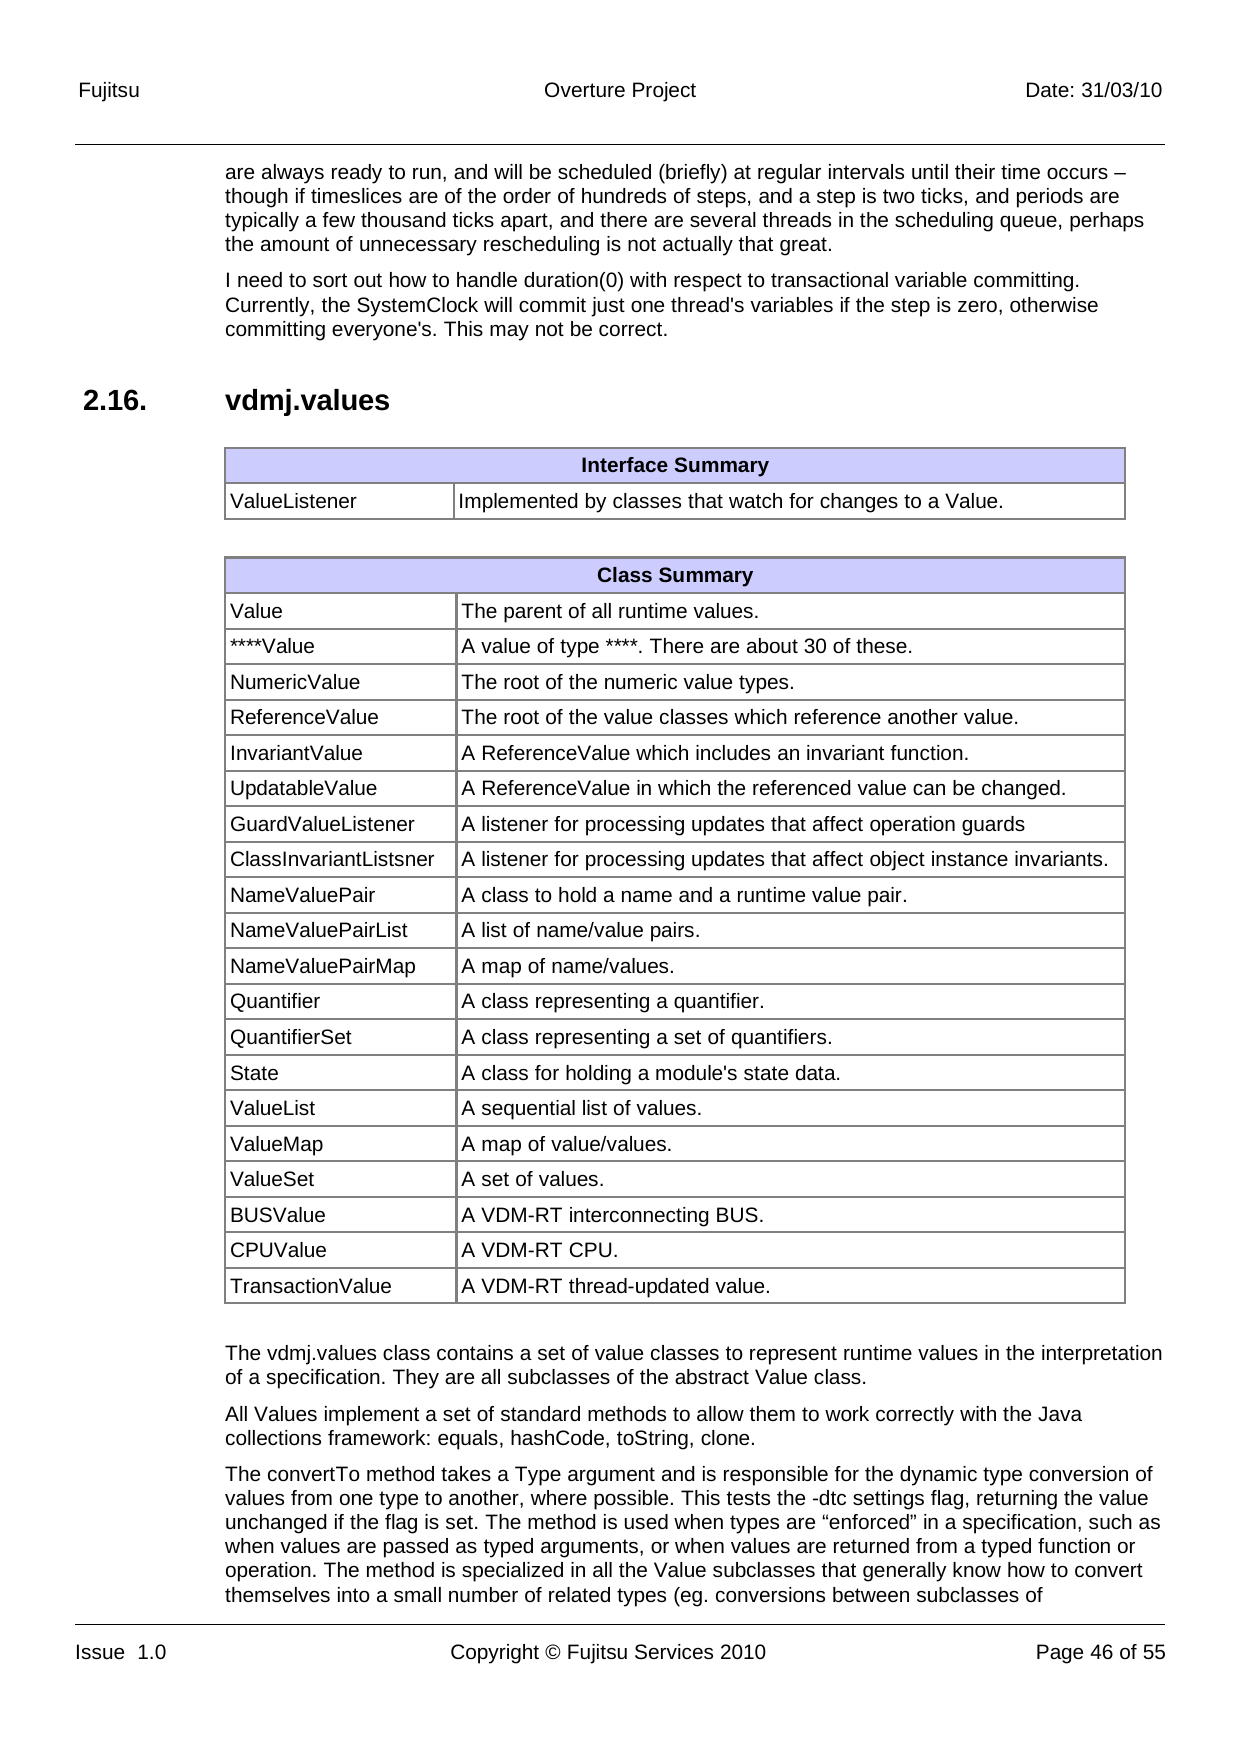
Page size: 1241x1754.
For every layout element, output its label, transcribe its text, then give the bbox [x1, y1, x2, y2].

table_cell A class to hold a name and a runtime value pair. [458, 878, 1124, 912]
text The vdmj.values class contains a set of value classes to represent runtime values in the interpretation of a specification. They are all subclasses of the abstract Value class. [225, 1341, 1165, 1389]
table_cell TransactionValue [226, 1269, 455, 1302]
table_cell NameValuePair [226, 878, 455, 912]
table_cell The root of the value classes which reference another value. [458, 701, 1124, 734]
table_cell ValueList [226, 1091, 455, 1125]
table_cell Value [226, 594, 455, 627]
table_cell A ReferenceValue which includes an invariant function. [458, 736, 1124, 769]
table_cell A listener for processing updates that affect object instance invariants. [458, 843, 1124, 876]
table_cell BUSValue [226, 1198, 455, 1231]
text The convertTo method takes a Type argument and is responsible for the dynamic type conversion of values from one type to another, where possible. This tests the -dtc settings flag, returning the value unchanged if the flag is set. The method is used when types are “enforced” in a specification, such as when values are passed as typed arguments, or when values are returned from a typed function or operation. The method is specialized in all the Value subclasses that generally know how to convert themselves into a small number of related types (eg. conversions between subclasses of [225, 1462, 1165, 1607]
table_header Class Summary [226, 559, 1124, 592]
table_cell A VDM-RT interconnecting BUS. [458, 1198, 1124, 1231]
table_cell ReferenceValue [226, 701, 455, 734]
table_cell A map of value/values. [458, 1127, 1124, 1160]
table_cell QuantifierSet [226, 1020, 455, 1054]
table_cell ValueSet [226, 1162, 455, 1196]
table_cell ClassInvariantListsner [226, 843, 455, 876]
table_cell A class representing a set of quantifiers. [458, 1020, 1124, 1054]
table_header Interface Summary [226, 449, 1124, 482]
table_cell A listener for processing updates that affect operation guards [458, 807, 1124, 841]
table_cell A VDM-RT CPU. [458, 1233, 1124, 1267]
table_cell A value of type ****. There are about 30 of these. [458, 630, 1124, 663]
table_cell NameValuePairMap [226, 949, 455, 983]
text I need to sort out how to handle duration(0) with respect to transactional variable committing. Currently, the SystemClock will commit just one thread's variables if the step is zero, otherwise committing everyone's. This may not be correct. [225, 268, 1165, 341]
table_cell A VDM-RT thread-updated value. [458, 1269, 1124, 1302]
table_cell The parent of all runtime values. [458, 594, 1124, 627]
table_cell Implemented by classes that watch for changes to a Value. [455, 484, 1124, 518]
table_cell A ReferenceValue in which the referenced value can be changed. [458, 772, 1124, 805]
table_cell ValueMap [226, 1127, 455, 1160]
table_cell CPUValue [226, 1233, 455, 1267]
text are always ready to run, and will be scheduled (briefly) at regular intervals until their time occurs – though if timeslices are of the order of hundreds of steps, and a step is two ticks, and periods are typically a few thousand ticks apart, and there are several threads in the scheduling queue, perhaps the amount of unnecessary rescheduling is not actually that great. [225, 160, 1165, 256]
table_cell A list of name/value pairs. [458, 914, 1124, 947]
table_cell The root of the numeric value types. [458, 665, 1124, 698]
table_cell NameValuePairList [226, 914, 455, 947]
table_cell InvariantValue [226, 736, 455, 769]
table_cell A set of values. [458, 1162, 1124, 1196]
text All Values implement a set of standard methods to allow them to work correctly with the Java collections framework: equals, hashCode, toString, clone. [225, 1402, 1165, 1450]
table_cell A class for holding a module's state data. [458, 1056, 1124, 1089]
table_cell ValueListener [226, 484, 453, 518]
table_cell A map of name/values. [458, 949, 1124, 983]
table_cell UpdatableValue [226, 772, 455, 805]
table_cell ****Value [226, 630, 455, 663]
table_cell A sequential list of values. [458, 1091, 1124, 1125]
table_cell NumericValue [226, 665, 455, 698]
table_cell State [226, 1056, 455, 1089]
table_cell A class representing a quantifier. [458, 985, 1124, 1018]
table_cell Quantifier [226, 985, 455, 1018]
table_cell GuardValueListener [226, 807, 455, 841]
subtitle vdmj.values [75, 383, 1165, 417]
